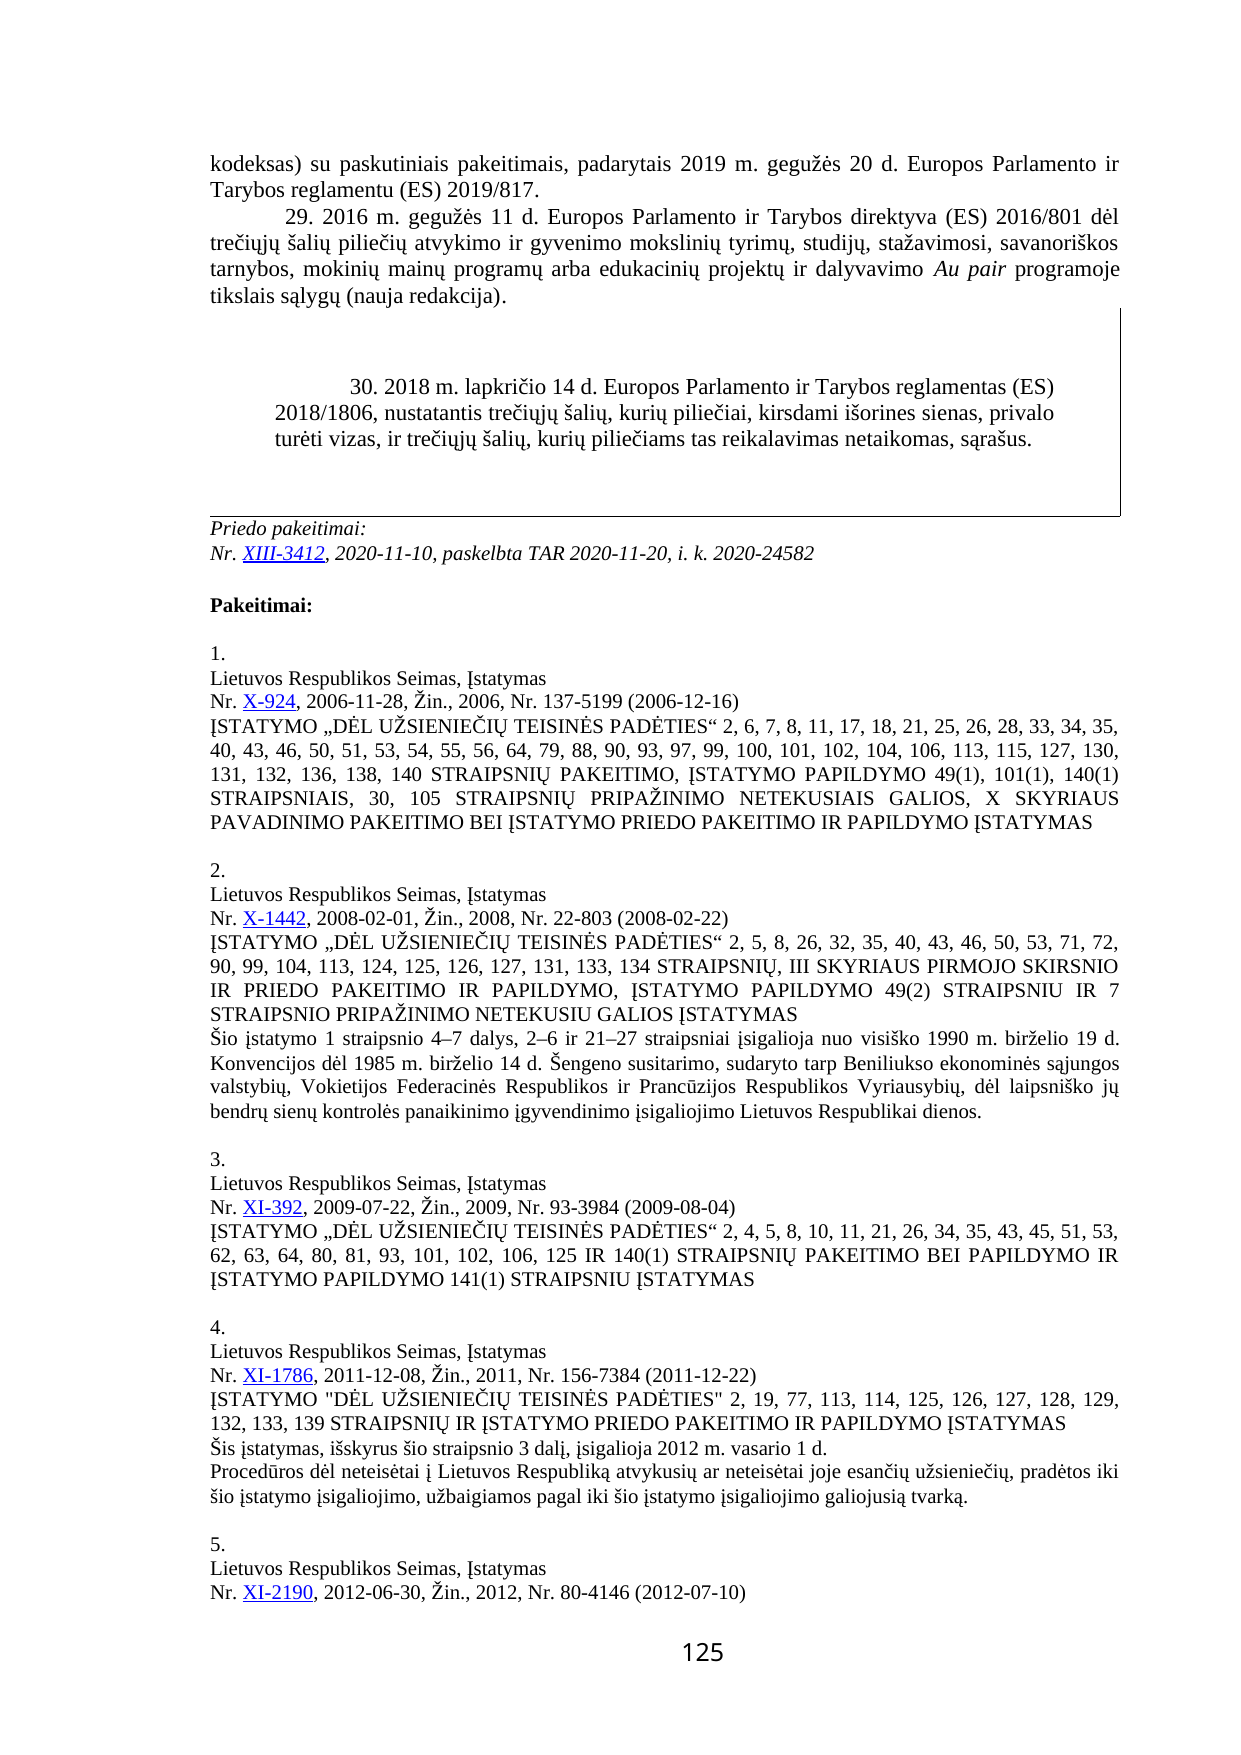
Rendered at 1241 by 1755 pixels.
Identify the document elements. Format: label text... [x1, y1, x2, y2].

text Šio įstatymo 1 straipsnio 4–7 dalys, 2–6 ir 21–27 straipsniai įsigalioja nuo visiško 1990 m. birželio 19 d. Konvencijos dėl 1985 m. birželio 14 d. Šengeno susitarimo, sudaryto tarp Beniliukso ekonominės sąjungos valstybių, Vokietijos Federacinės Respublikos ir Prancūzijos Respublikos Vyriausybių, dėl laipsniško jų bendrų sienų kontrolės panaikinimo įgyvendinimo įsigaliojimo Lietuvos Respublikai dienos. [210, 1026, 1120, 1123]
text ĮSTATYMO „DĖL UŽSIENIEČIŲ TEISINĖS PADĖTIES“ 2, 4, 5, 8, 10, 11, 21, 26, 34, 35, 43, 45, 51, 53, 62, 63, 64, 80, 81, 93, 101, 102, 106, 125 IR 140(1) STRAIPSNIŲ PAKEITIMO BEI PAPILDYMO IR ĮSTATYMO PAPILDYMO 141(1) STRAIPSNIU ĮSTATYMAS [210, 1219, 1120, 1291]
text kodeksas) su paskutiniais pakeitimais, padarytais 2019 m. gegužės 20 d. Europos Parlamento ir Tarybos reglamentu (ES) 2019/817. [210, 150, 1120, 203]
text Nr. XI-392, 2009-07-22, Žin., 2009, Nr. 93-3984 (2009-08-04) [210, 1195, 1120, 1219]
text 3. [210, 1147, 1120, 1171]
text Lietuvos Respublikos Seimas, Įstatymas [210, 1171, 1120, 1195]
text Lietuvos Respublikos Seimas, Įstatymas [210, 882, 1120, 906]
text Lietuvos Respublikos Seimas, Įstatymas [210, 1339, 1120, 1363]
text Lietuvos Respublikos Seimas, Įstatymas [210, 665, 1120, 689]
text 30. 2018 m. lapkričio 14 d. Europos Parlamento ir Tarybos reglamentas (ES) 2018/1806, nustatantis trečiųjų šalių, kurių piliečiai, kirsdami išorines sienas, privalo turėti vizas, ir trečiųjų šalių, kurių piliečiams tas reikalavimas netaikomas, sąrašus. [210, 308, 1120, 516]
text Šis įstatymas, išskyrus šio straipsnio 3 dalį, įsigalioja 2012 m. vasario 1 d. [210, 1435, 1120, 1459]
text ĮSTATYMO „DĖL UŽSIENIEČIŲ TEISINĖS PADĖTIES“ 2, 6, 7, 8, 11, 17, 18, 21, 25, 26, 28, 33, 34, 35, 40, 43, 46, 50, 51, 53, 54, 55, 56, 64, 79, 88, 90, 93, 97, 99, 100, 101, 102, 104, 106, 113, 115, 127, 130, 131, 132, 136, 138, 140 STRAIPSNIŲ PAKEITIMO, ĮSTATYMO PAPILDYMO 49(1), 101(1), 140(1) STRAIPSNIAIS, 30, 105 STRAIPSNIŲ PRIPAŽINIMO NETEKUSIAIS GALIOS, X SKYRIAUS PAVADINIMO PAKEITIMO BEI ĮSTATYMO PRIEDO PAKEITIMO IR PAPILDYMO ĮSTATYMAS [210, 713, 1120, 834]
text 5. [210, 1532, 1120, 1556]
text 29. 2016 m. gegužės 11 d. Europos Parlamento ir Tarybos direktyva (ES) 2016/801 dėl trečiųjų šalių piliečių atvykimo ir gyvenimo mokslinių tyrimų, studijų, stažavimosi, savanoriškos tarnybos, mokinių mainų programų arba edukacinių projektų ir dalyvavimo Au pair programoje tikslais sąlygų (nauja redakcija). [210, 203, 1120, 308]
text Lietuvos Respublikos Seimas, Įstatymas [210, 1556, 1120, 1580]
text Nr. X-1442, 2008-02-01, Žin., 2008, Nr. 22-803 (2008-02-22) [210, 906, 1120, 930]
text Priedo pakeitimai: [210, 516, 1120, 540]
text Nr. X-924, 2006-11-28, Žin., 2006, Nr. 137-5199 (2006-12-16) [210, 689, 1120, 713]
text Nr. XI-2190, 2012-06-30, Žin., 2012, Nr. 80-4146 (2012-07-10) [210, 1580, 1120, 1604]
text 2. [210, 858, 1120, 882]
text 4. [210, 1315, 1120, 1339]
text ĮSTATYMO „DĖL UŽSIENIEČIŲ TEISINĖS PADĖTIES“ 2, 5, 8, 26, 32, 35, 40, 43, 46, 50, 53, 71, 72, 90, 99, 104, 113, 124, 125, 126, 127, 131, 133, 134 STRAIPSNIŲ, III SKYRIAUS PIRMOJO SKIRSNIO IR PRIEDO PAKEITIMO IR PAPILDYMO, ĮSTATYMO PAPILDYMO 49(2) STRAIPSNIU IR 7 STRAIPSNIO PRIPAŽINIMO NETEKUSIU GALIOS ĮSTATYMAS [210, 930, 1120, 1026]
text Nr. XIII-3412, 2020-11-10, paskelbta TAR 2020-11-20, i. k. 2020-24582 [210, 540, 1120, 564]
text ĮSTATYMO "DĖL UŽSIENIEČIŲ TEISINĖS PADĖTIES" 2, 19, 77, 113, 114, 125, 126, 127, 128, 129, 132, 133, 139 STRAIPSNIŲ IR ĮSTATYMO PRIEDO PAKEITIMO IR PAPILDYMO ĮSTATYMAS [210, 1387, 1120, 1435]
text 1. [210, 641, 1120, 665]
text Procedūros dėl neteisėtai į Lietuvos Respubliką atvykusių ar neteisėtai joje esančių užsieniečių, pradėtos iki šio įstatymo įsigaliojimo, užbaigiamos pagal iki šio įstatymo įsigaliojimo galiojusią tvarką. [210, 1459, 1120, 1508]
text Pakeitimai: [210, 593, 1120, 617]
text Nr. XI-1786, 2011-12-08, Žin., 2011, Nr. 156-7384 (2011-12-22) [210, 1363, 1120, 1387]
